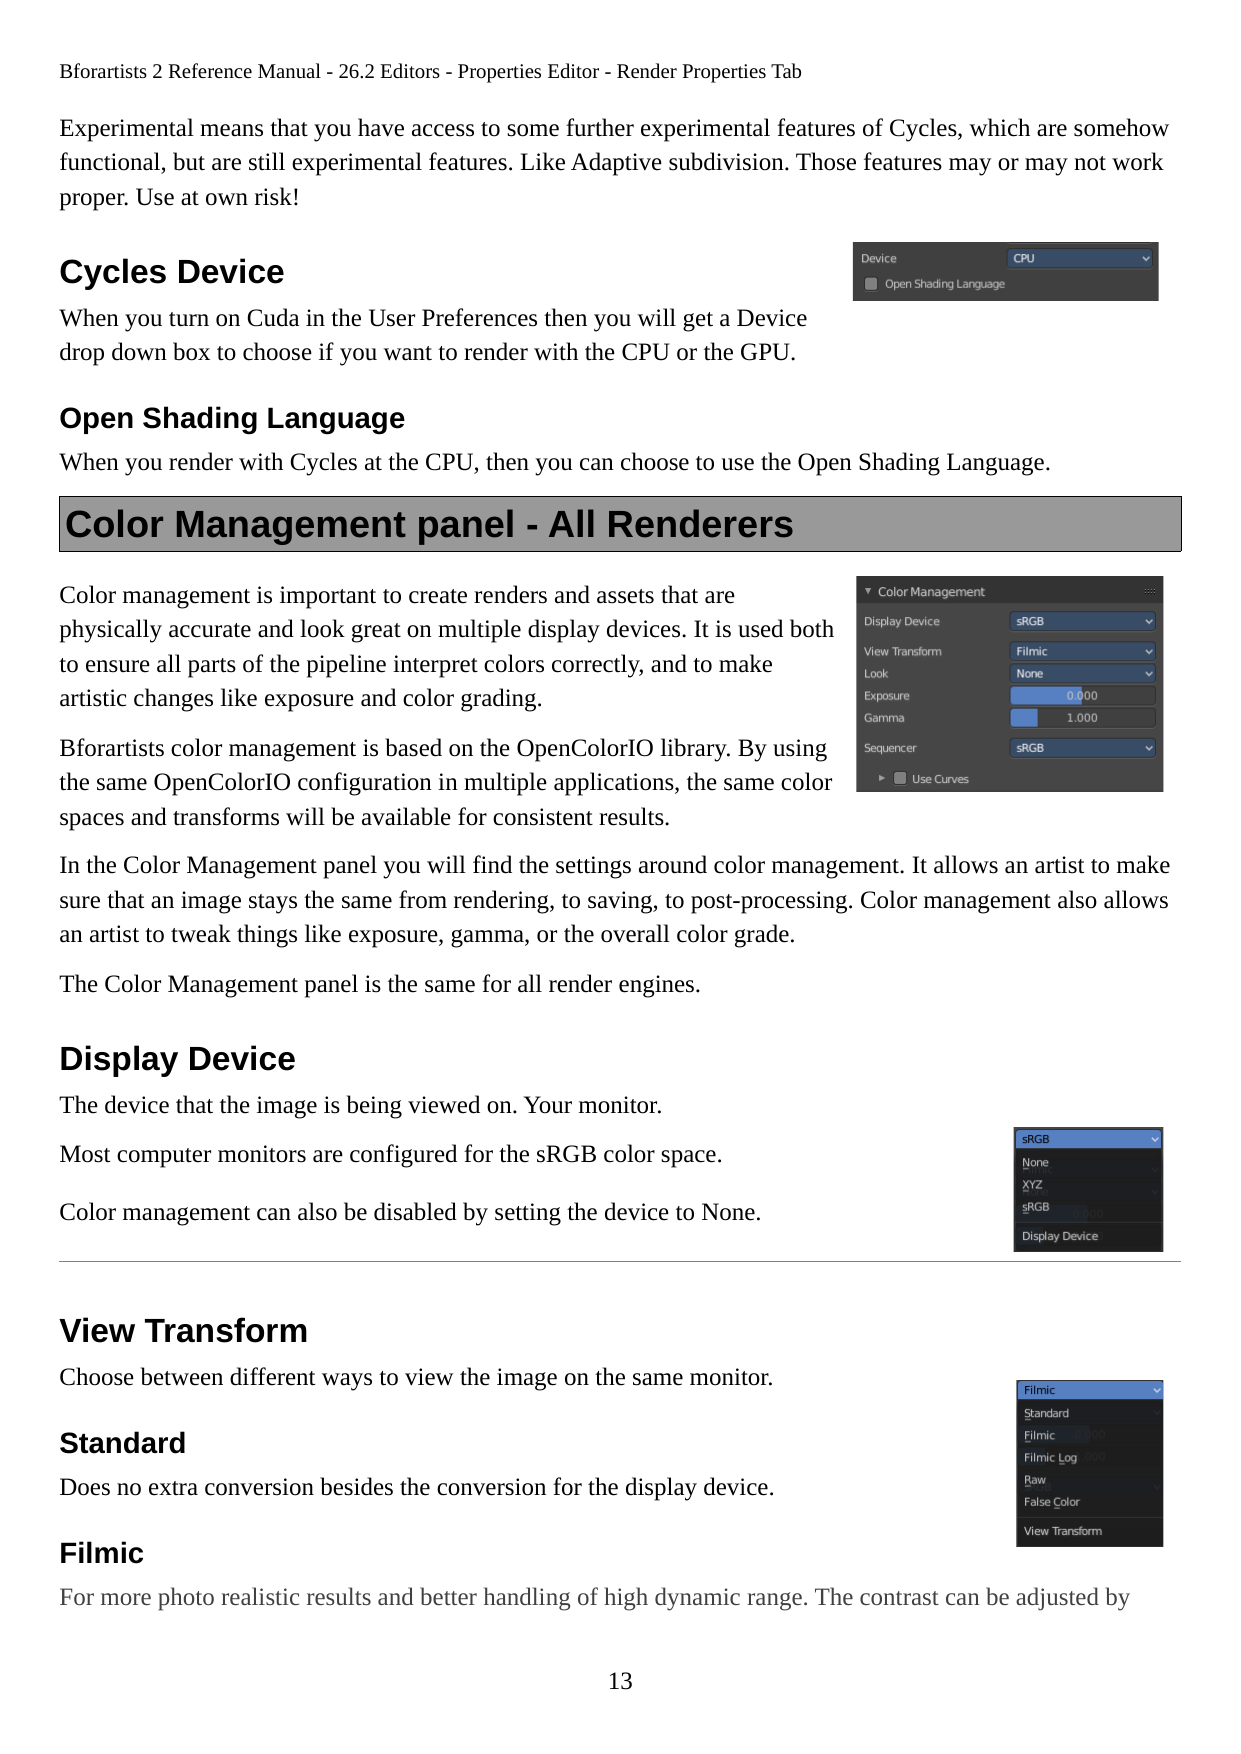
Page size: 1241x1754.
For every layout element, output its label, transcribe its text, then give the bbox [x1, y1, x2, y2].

text Does no extra conversion besides the conversion for the display device. [59, 1472, 1016, 1501]
picture [856, 576, 1164, 792]
text Color management is important to create renders and assets that are physically accurate and look great on multiple display devices. It is used both to ensure all parts of the pipeline interpret colors correctly, and to make artistic changes like exposure and color grading. [59, 580, 856, 712]
text In the Color Management panel you will find the settings around color management. It allows an artist to make sure that an image stays the same from rendering, to saving, to post-processing. Color management also allows an artist to tweak things like exposure, gamma, or the overall color grade. [59, 851, 1181, 948]
picture [852, 242, 1159, 301]
subtitle Cycles Device [59, 251, 852, 290]
subtitle [1159, 251, 1181, 290]
text Experimental means that you have access to some further experimental features of Cycles, which are somehow functional, but are still experimental features. Like Adaptive subdivision. Those features may or may not work proper. Use at own risk! [59, 113, 1181, 210]
text The Color Management panel is the same for all render engines. [59, 969, 1181, 997]
text Choose between different ways to view the image on the same monitor. [59, 1362, 1181, 1391]
list Most computer monitors are configured for the sRGB color space. [59, 1139, 1013, 1167]
picture [1016, 1380, 1164, 1547]
subtitle [1164, 1426, 1181, 1459]
text For more photo realistic results and better handling of high dynamic range. The contrast can be adjusted by [59, 1582, 1181, 1611]
text The device that the image is being viewed on. Your monitor. [59, 1090, 1181, 1118]
text Bforartists color management is based on the OpenColorIO library. By using the same OpenColorIO configuration in multiple applications, the same color spaces and transforms will be available for consistent results. [59, 733, 1181, 830]
subtitle View Transform [59, 1311, 1181, 1350]
text When you turn on Cuda in the User Preferences then you will get a Device drop down box to choose if you want to render with the CPU or the GPU. [59, 303, 1181, 366]
text Color management can also be disabled by setting the device to None. [59, 1197, 1013, 1226]
table_header Color Management panel - All Renderers [60, 497, 1181, 551]
subtitle Standard [59, 1426, 1016, 1459]
subtitle Filmic [59, 1536, 1181, 1569]
picture [1013, 1127, 1164, 1252]
subtitle Display Device [59, 1038, 1181, 1077]
subtitle Open Shading Language [59, 401, 1181, 434]
text When you render with Cycles at the CPU, then you can choose to use the Open Shading Language. [59, 447, 1181, 476]
